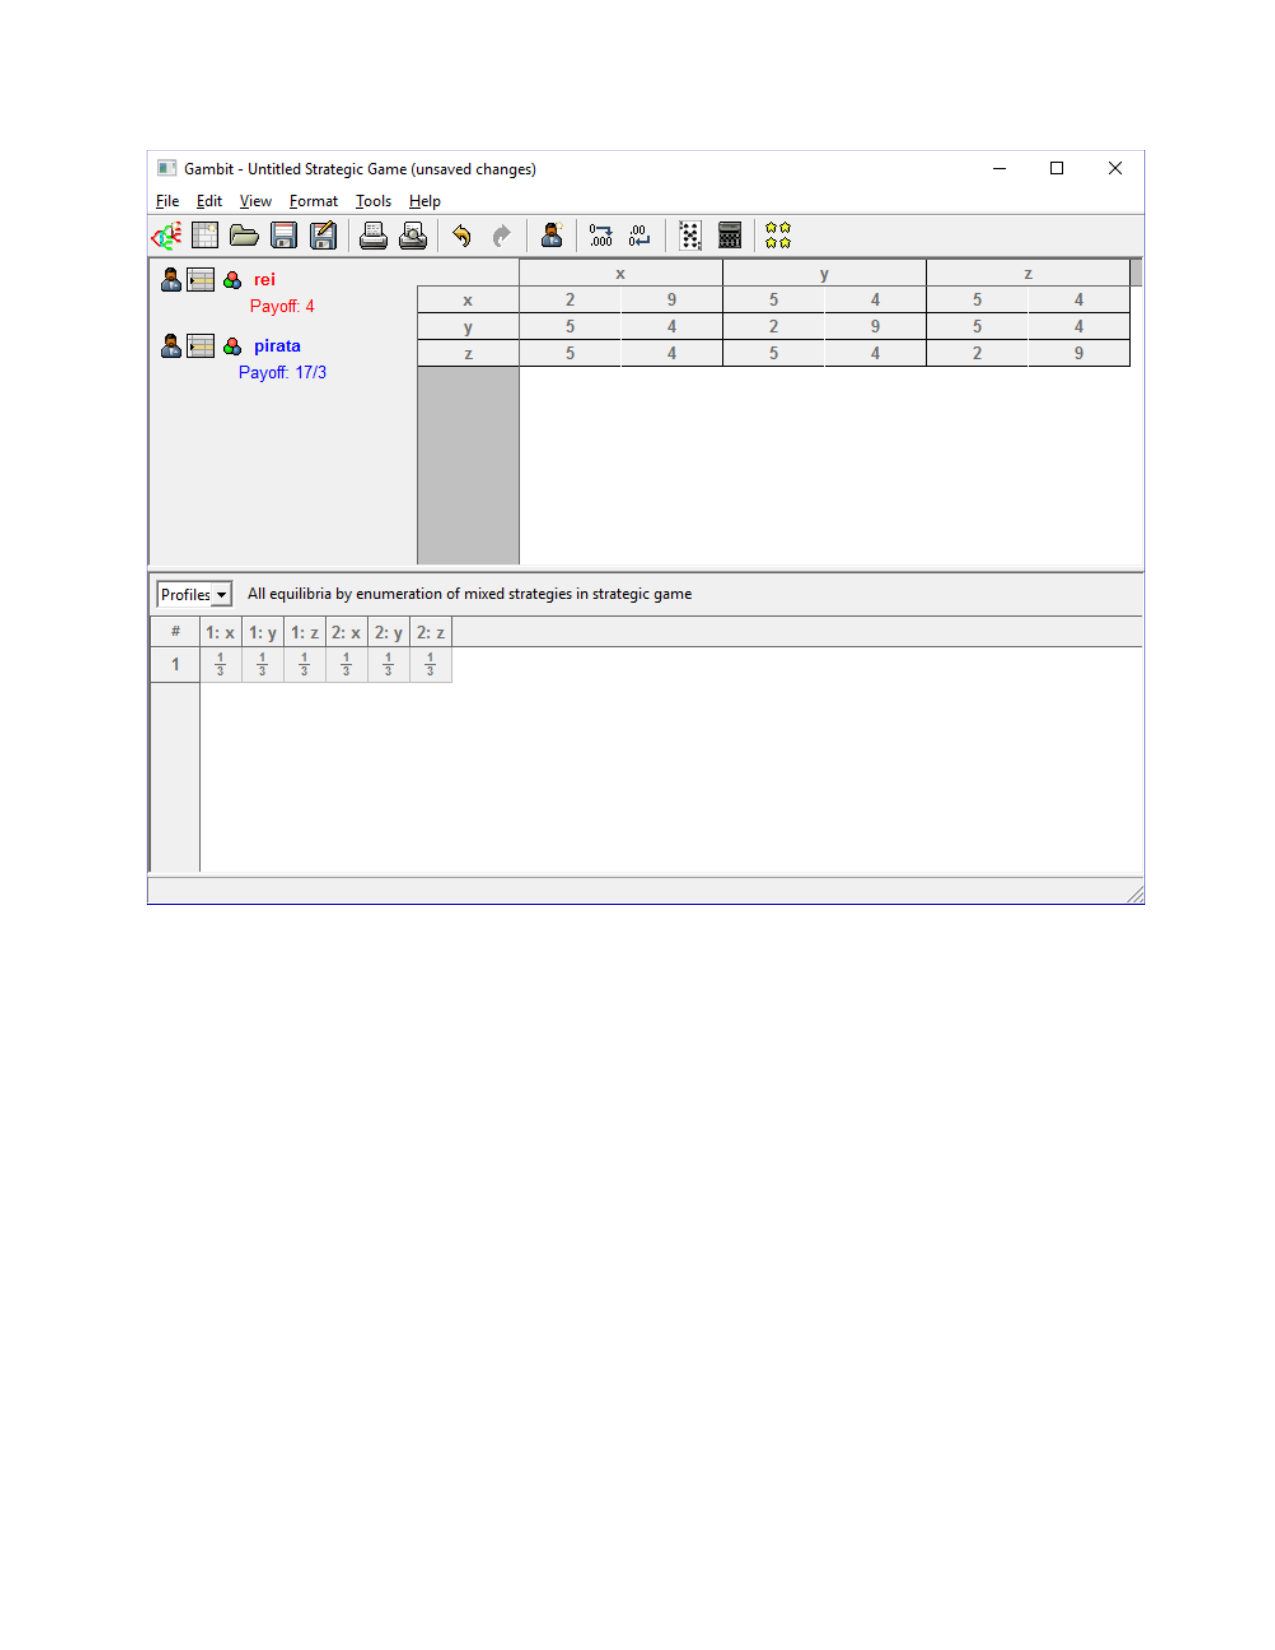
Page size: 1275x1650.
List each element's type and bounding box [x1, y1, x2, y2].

picture [146, 150, 1146, 905]
